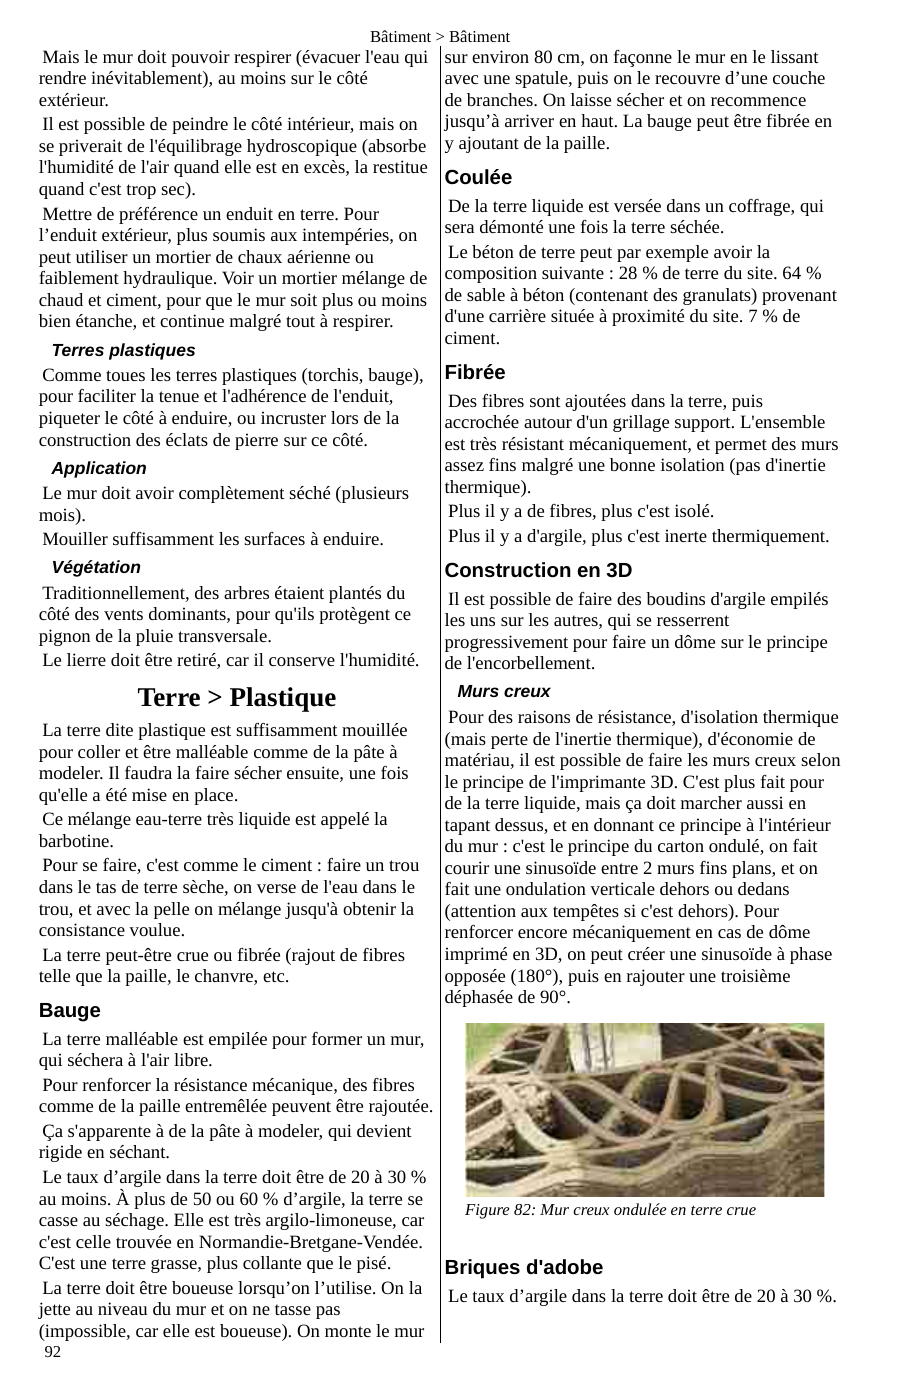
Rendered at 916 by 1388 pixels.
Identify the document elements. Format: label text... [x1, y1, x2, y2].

text Le taux d’argile dans la terre doit être de 20 à 30 %. [444, 1285, 841, 1306]
subtitle Application [51, 458, 436, 478]
text Ce mélange eau-terre très liquide est appelé la barbotine. [38, 808, 436, 851]
subtitle Fibrée [444, 360, 841, 384]
text Ça s'apparente à de la pâte à modeler, qui devient rigide en séchant. [38, 1120, 436, 1163]
text Mouiller suffisamment les surfaces à enduire. [38, 528, 436, 550]
text Il est possible de faire des boudins d'argile empilés les uns sur les autres, qui se resserrent progressivement pour faire un dôme sur le principe de l'encorbellement. [444, 588, 841, 674]
text Figure 82: Mur creux ondulée en terre crue [465, 1197, 824, 1219]
picture [465, 1023, 825, 1197]
text Il est possible de peindre le côté intérieur, mais on se priverait de l'équilibrage hydroscopique (absorbe l'humidité de l'air quand elle est en excès, la restitue quand c'est trop sec). [38, 113, 436, 199]
text sur environ 80 cm, on façonne le mur en le lissant avec une spatule, puis on le recouvre d’une couche de branches. On laisse sécher et on recommence jusqu’à arriver en haut. La bauge peut être fibrée en y ajoutant de la paille. [444, 46, 841, 153]
text Plus il y a de fibres, plus c'est isolé. [444, 500, 841, 522]
subtitle Coulée [444, 165, 841, 189]
text De la terre liquide est versée dans un coffrage, qui sera démonté une fois la terre séchée. [444, 195, 841, 238]
text Traditionnellement, des arbres étaient plantés du côté des vents dominants, pour qu'ils protègent ce pignon de la pluie transversale. [38, 582, 436, 646]
text Pour des raisons de résistance, d'isolation thermique (mais perte de l'inertie thermique), d'économie de matériau, il est possible de faire les murs creux selon le principe de l'imprimante 3D. C'est plus fait pour de la terre liquide, mais ça doit marcher aussi en tapant dessus, et en donnant ce principe à l'intérieur du mur : c'est le principe du carton ondulé, on fait courir une sinusoïde entre 2 murs fins plans, et on fait une ondulation verticale dehors ou dedans (attention aux tempêtes si c'est dehors). Pour renforcer encore mécaniquement en cas de dôme imprimé en 3D, on peut créer une sinusoïde à phase opposée (180°), puis en rajouter une troisième déphasée de 90°. [444, 706, 841, 1008]
text Le mur doit avoir complètement séché (plusieurs mois). [38, 482, 436, 525]
subtitle Construction en 3D [444, 558, 841, 582]
text Pour renforcer la résistance mécanique, des fibres comme de la paille entremêlée peuvent être rajoutée. [38, 1074, 436, 1117]
subtitle Murs creux [457, 681, 841, 702]
text La terre peut-être crue ou fibrée (rajout de fibres telle que la paille, le chanvre, etc. [38, 943, 436, 987]
text Mettre de préférence un enduit en terre. Pour l’enduit extérieur, plus soumis aux intempéries, on peut utiliser un mortier de chaux aérienne ou faiblement hydraulique. Voir un mortier mélange de chaud et ciment, pour que le mur soit plus ou moins bien étanche, et continue malgré tout à respirer. [38, 202, 436, 332]
subtitle Bauge [38, 998, 436, 1022]
text Le lierre doit être retiré, car il conserve l'humidité. [38, 649, 436, 671]
text La terre malléable est empilée pour former un mur, qui séchera à l'air libre. [38, 1028, 436, 1071]
text Comme toues les terres plastiques (torchis, bauge), pour faciliter la tenue et l'adhérence de l'enduit, piqueter le côté à enduire, ou incruster lors de la construction des éclats de pierre sur ce côté. [38, 364, 436, 450]
text Le béton de terre peut par exemple avoir la composition suivante : 28 % de terre du site. 64 % de sable à béton (contenant des granulats) provenant d'une carrière située à proximité du site. 7 % de ciment. [444, 241, 841, 348]
subtitle Terres plastiques [51, 339, 436, 360]
subtitle Terre > Plastique [38, 681, 436, 713]
subtitle Briques d'adobe [444, 1255, 841, 1279]
text Pour se faire, c'est comme le ciment : faire un trou dans le tas de terre sèche, on verse de l'eau dans le trou, et avec la pelle on mélange jusqu'à obtenir la consistance voulue. [38, 854, 436, 941]
text Des fibres sont ajoutées dans la terre, puis accrochée autour d'un grillage support. L'ensemble est très résistant mécaniquement, et permet des murs assez fins malgré une bonne isolation (pas d'inertie thermique). [444, 390, 841, 497]
subtitle Végétation [51, 557, 436, 577]
text Plus il y a d'argile, plus c'est inerte thermiquement. [444, 525, 841, 546]
text La terre doit être boueuse lorsqu’on l’utilise. On la jette au niveau du mur et on ne tasse pas (impossible, car elle est boueuse). On monte le mur [38, 1277, 436, 1341]
text La terre dite plastique est suffisamment mouillée pour coller et être malléable comme de la pâte à modeler. Il faudra la faire sécher ensuite, une fois qu'elle a été mise en place. [38, 719, 436, 805]
text Le taux d’argile dans la terre doit être de 20 à 30 % au moins. À plus de 50 ou 60 % d’argile, la terre se casse au séchage. Elle est très argilo-limoneuse, car c'est celle trouvée en Normandie-Bretgane-Vendée. C'est une terre grasse, plus collante que le pisé. [38, 1166, 436, 1274]
text Mais le mur doit pouvoir respirer (évacuer l'eau qui rendre inévitablement), au moins sur le côté extérieur. [38, 46, 436, 110]
